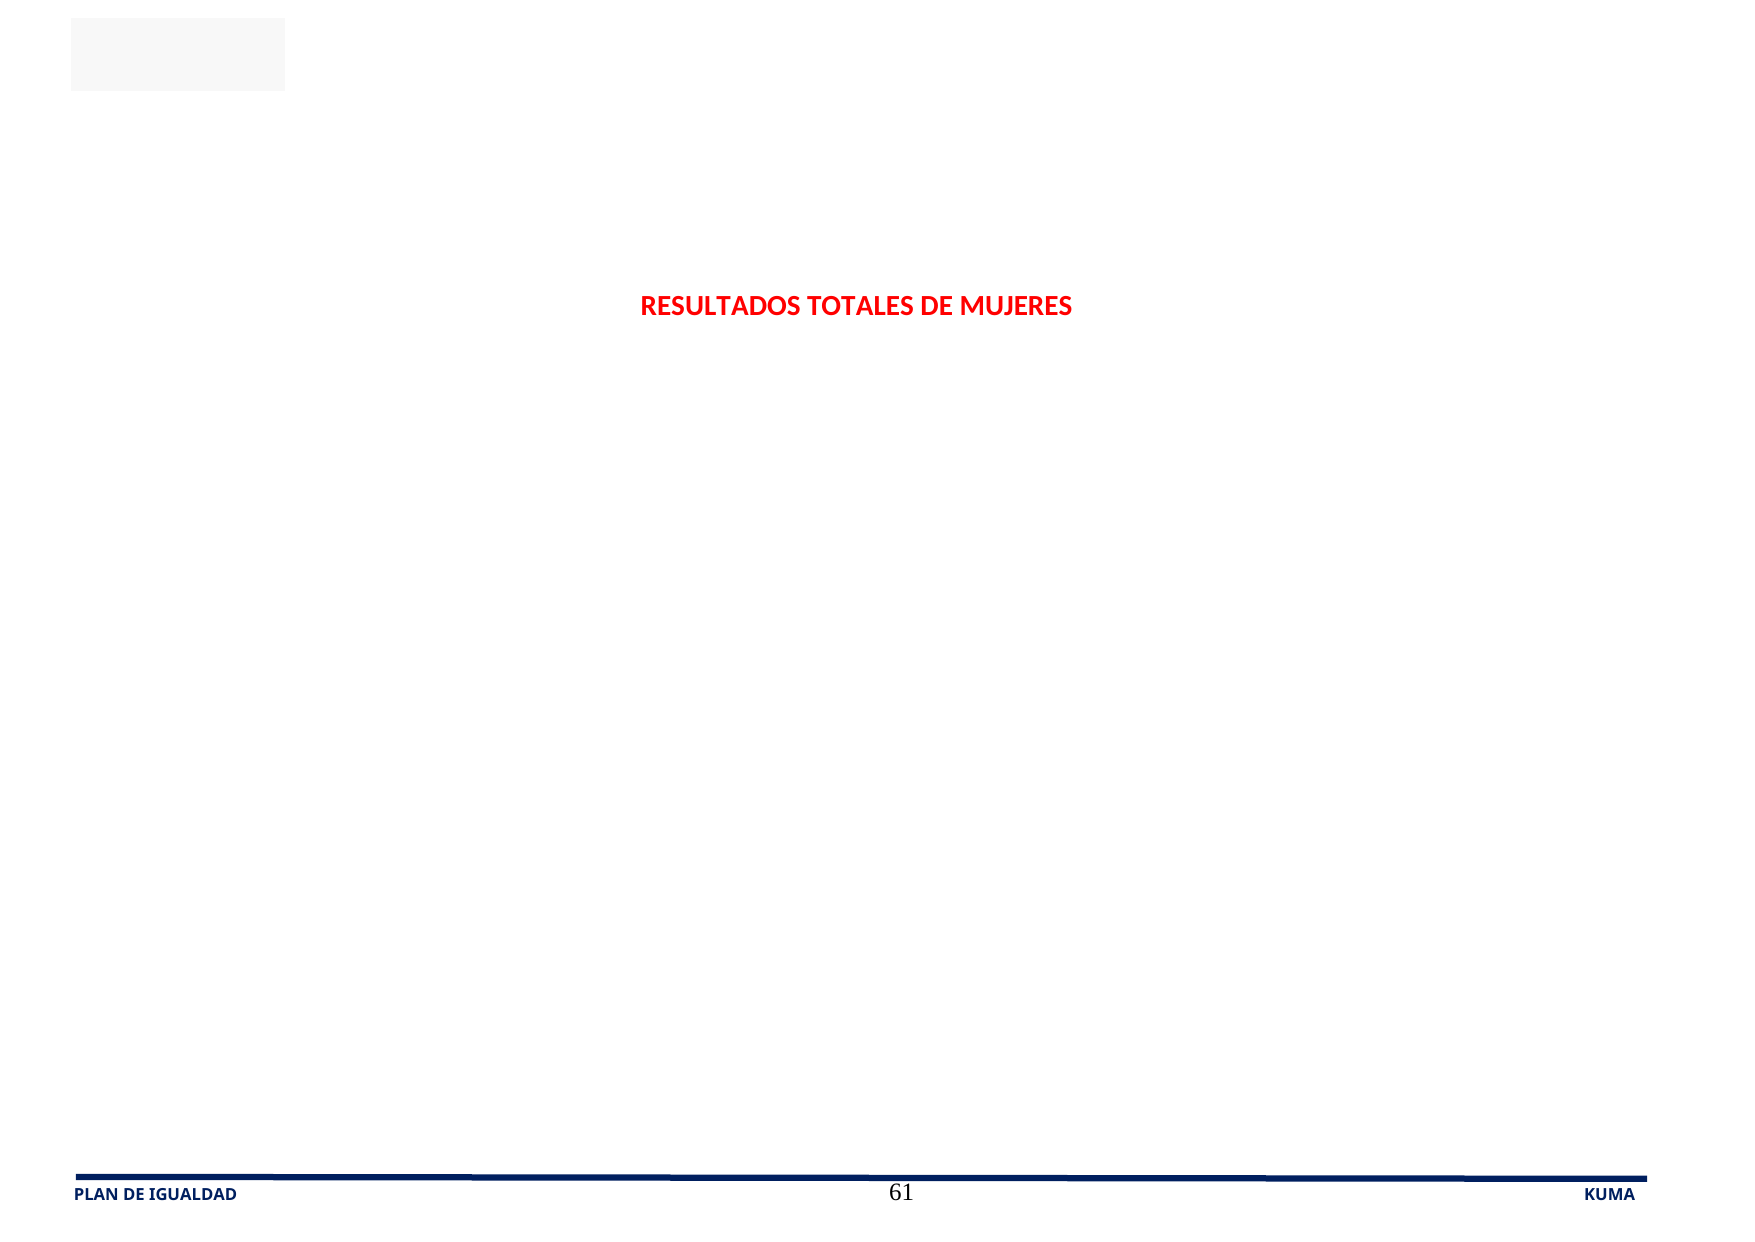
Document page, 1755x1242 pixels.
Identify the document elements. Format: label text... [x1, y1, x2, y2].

text RESULTADOS TOTALES DE MUJERES [56, 287, 1656, 323]
